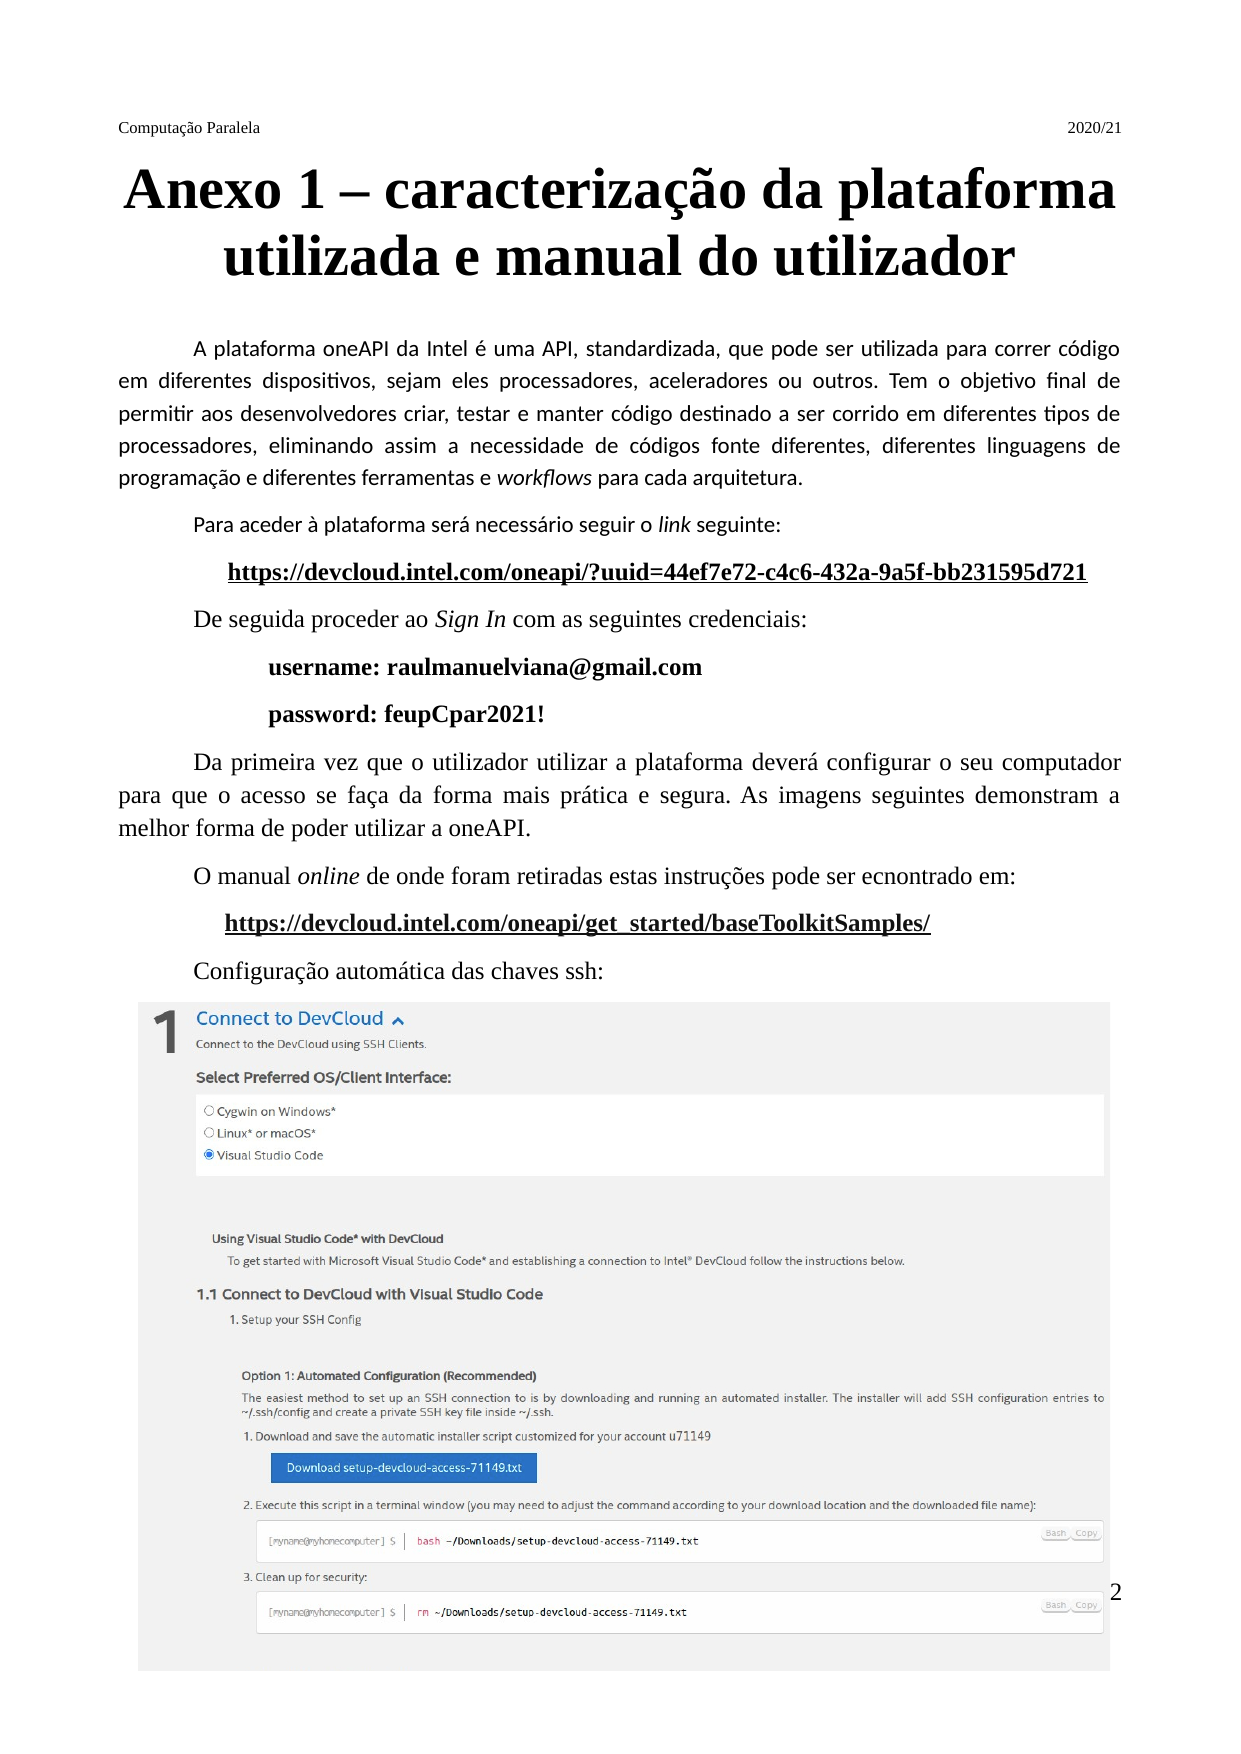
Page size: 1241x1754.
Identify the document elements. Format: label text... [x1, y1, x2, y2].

text O manual online de onde foram retiradas estas instruções pode ser ecnontrado em: [118, 861, 1122, 889]
text Da primeira vez que o utilizador utilizar a plataforma deverá configurar o seu computador para que o acesso se faça da forma mais prática e segura. As imagens seguintes demonstram a melhor forma de poder utilizar a oneAPI. [118, 747, 1122, 842]
text password: feupCpar2021! [118, 699, 1122, 728]
picture [138, 1002, 1111, 1671]
text username: raulmanuelviana@gmail.com [118, 652, 1122, 681]
subtitle Anexo 1 – caracterização da plataforma utilizada e manual do utilizador [118, 153, 1122, 288]
text De seguida proceder ao Sign In com as seguintes credenciais: [118, 604, 1122, 633]
text https://devcloud.intel.com/oneapi/?uuid=44ef7e72-c4c6-432a-9a5f-bb231595d721 [118, 557, 1122, 586]
text https://devcloud.intel.com/oneapi/get_started/baseToolkitSamples/ [118, 908, 1122, 937]
text Para aceder à plataforma será necessário seguir o link seguinte: [118, 510, 1122, 538]
text Configuração automática das chaves ssh: [118, 956, 1122, 985]
text A plataforma oneAPI da Intel é uma API, standardizada, que pode ser utilizada para correr código em diferentes dispositivos, sejam eles processadores, aceleradores ou outros. Tem o objetivo final de permitir aos desenvolvedores criar, testar e manter código destinado a ser corrido em diferentes tipos de processadores, eliminando assim a necessidade de códigos fonte diferentes, diferentes linguagens de programação e diferentes ferramentas e workflows para cada arquitetura. [118, 334, 1122, 491]
